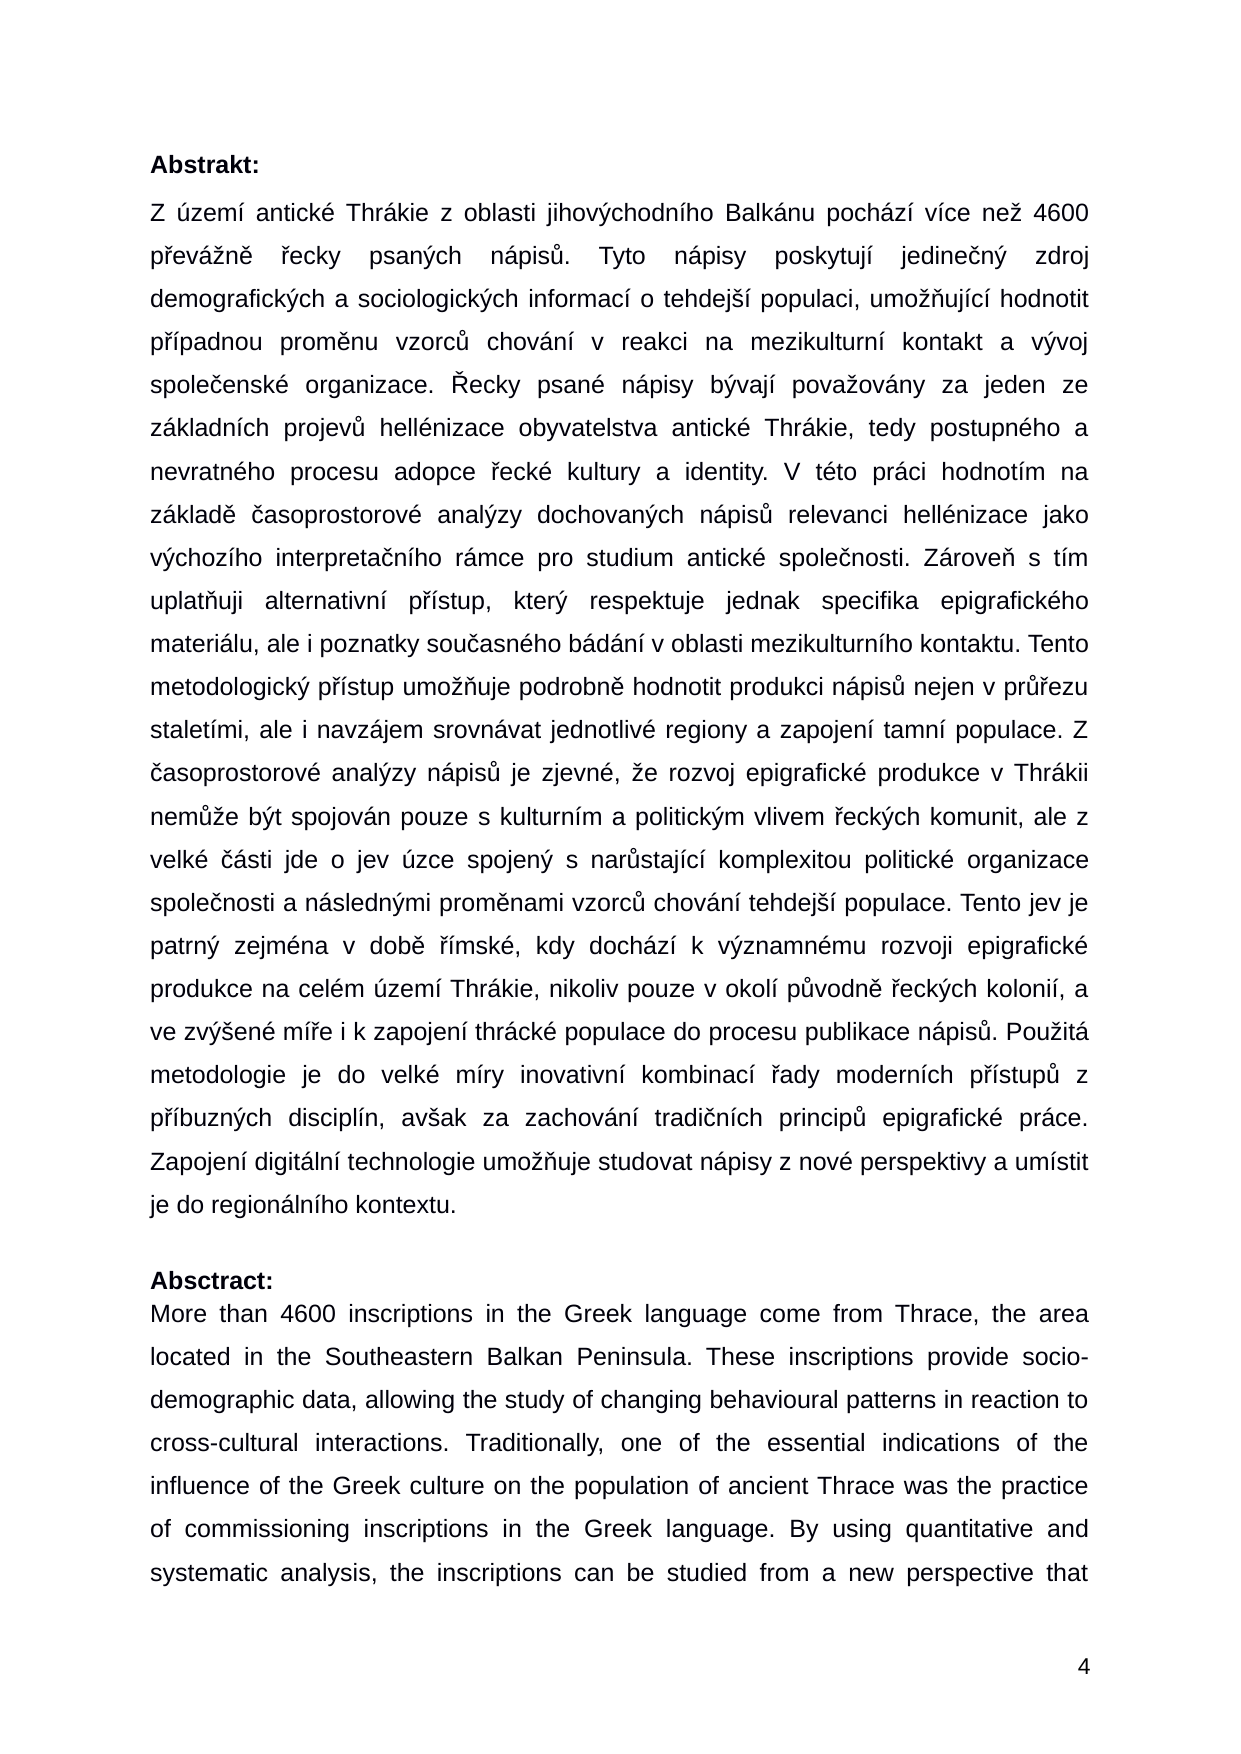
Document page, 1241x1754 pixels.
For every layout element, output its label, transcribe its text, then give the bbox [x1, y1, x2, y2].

text Absctract: [150, 1266, 1090, 1294]
text Abstrakt: [150, 150, 1090, 179]
text More than 4600 inscriptions in the Greek language come from Thrace, the area located in the Southeastern Balkan Peninsula. These inscriptions provide socio-demographic data, allowing the study of changing behavioural patterns in reaction to cross-cultural interactions. Traditionally, one of the essential indications of the influence of the Greek culture on the population of ancient Thrace was the practice of commissioning inscriptions in the Greek language. By using quantitative and systematic analysis, the inscriptions can be studied from a new perspective that [150, 1299, 1090, 1586]
text Z území antické Thrákie z oblasti jihovýchodního Balkánu pochází více než 4600 převážně řecky psaných nápisů. Tyto nápisy poskytují jedinečný zdroj demografických a sociologických informací o tehdejší populaci, umožňující hodnotit případnou proměnu vzorců chování v reakci na mezikulturní kontakt a vývoj společenské organizace. Řecky psané nápisy bývají považovány za jeden ze základních projevů hellénizace obyvatelstva antické Thrákie, tedy postupného a nevratného procesu adopce řecké kultury a identity. V této práci hodnotím na základě časoprostorové analýzy dochovaných nápisů relevanci hellénizace jako výchozího interpretačního rámce pro studium antické společnosti. Zároveň s tím uplatňuji alternativní přístup, který respektuje jednak specifika epigrafického materiálu, ale i poznatky současného bádání v oblasti mezikulturního kontaktu. Tento metodologický přístup umožňuje podrobně hodnotit produkci nápisů nejen v průřezu staletími, ale i navzájem srovnávat jednotlivé regiony a zapojení tamní populace. Z časoprostorové analýzy nápisů je zjevné, že rozvoj epigrafické produkce v Thrákii nemůže být spojován pouze s kulturním a politickým vlivem řeckých komunit, ale z velké části jde o jev úzce spojený s narůstající komplexitou politické organizace společnosti a následnými proměnami vzorců chování tehdejší populace. Tento jev je patrný zejména v době římské, kdy dochází k významnému rozvoji epigrafické produkce na celém území Thrákie, nikoliv pouze v okolí původně řeckých kolonií, a ve zvýšené míře i k zapojení thrácké populace do procesu publikace nápisů. Použitá metodologie je do velké míry inovativní kombinací řady moderních přístupů z příbuzných disciplín, avšak za zachování tradičních principů epigrafické práce. Zapojení digitální technologie umožňuje studovat nápisy z nové perspektivy a umístit je do regionálního kontextu. [150, 198, 1090, 1218]
